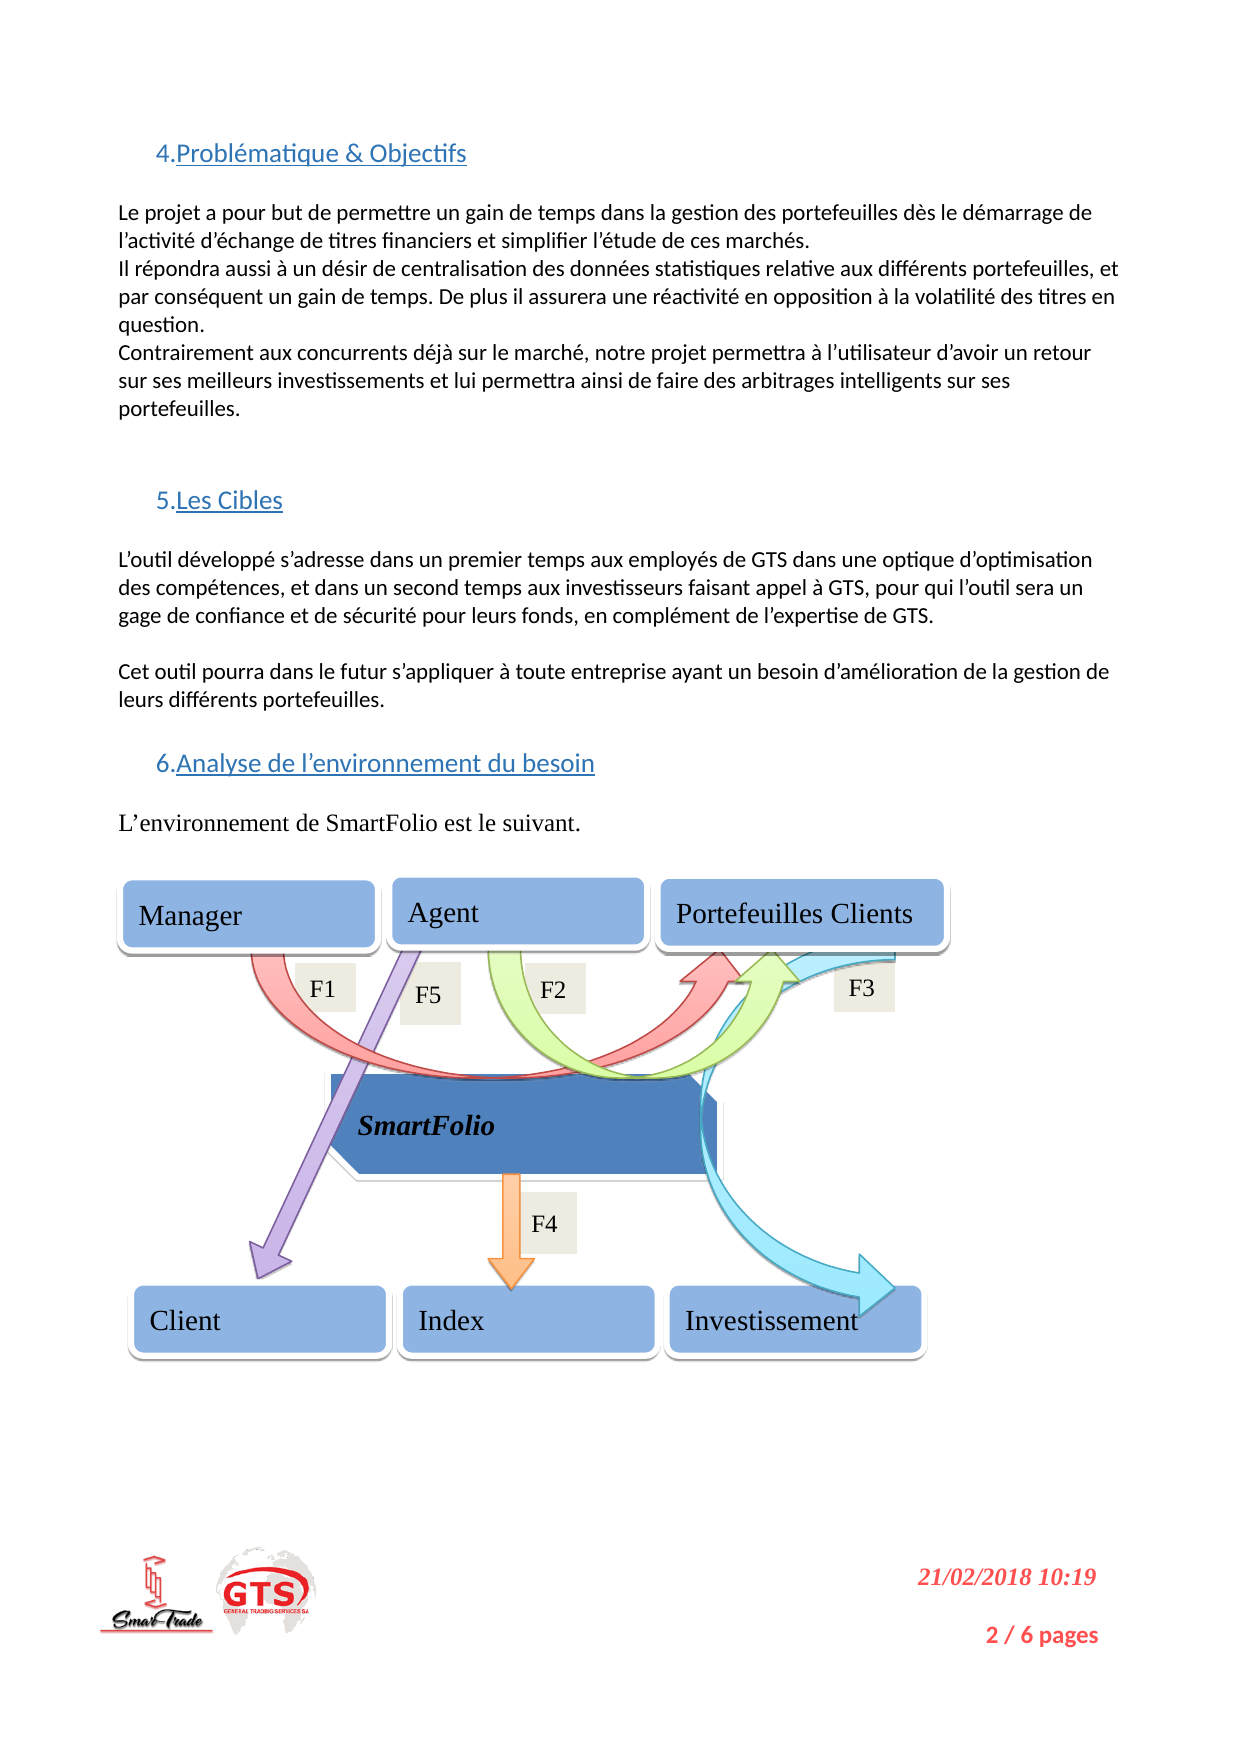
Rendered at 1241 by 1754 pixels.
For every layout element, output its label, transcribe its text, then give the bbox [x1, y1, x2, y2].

text L’environnement de SmartFolio est le suivant. [118, 808, 1122, 836]
text Contrairement aux concurrents déjà sur le marché, notre projet permettra à l’utilisateur d’avoir un retour sur ses meilleurs investissements et lui permettra ainsi de faire des arbitrages intelligents sur ses portefeuilles. [118, 338, 1122, 422]
text L’outil développé s’adresse dans un premier temps aux employés de GTS dans une optique d’optimisation des compétences, et dans un second temps aux investisseurs faisant appel à GTS, pour qui l’outil sera un gage de confiance et de sécurité pour leurs fonds, en complément de l’expertise de GTS. [118, 545, 1122, 629]
list Les Cibles [156, 483, 1122, 516]
text Cet outil pourra dans le futur s’appliquer à toute entreprise ayant un besoin d’amélioration de la gestion de leurs différents portefeuilles. [118, 657, 1122, 713]
text Le projet a pour but de permettre un gain de temps dans la gestion des portefeuilles dès le démarrage de l’activité d’échange de titres financiers et simplifier l’étude de ces marchés. [118, 198, 1122, 254]
text Il répondra aussi à un désir de centralisation des données statistiques relative aux différents portefeuilles, et par conséquent un gain de temps. De plus il assurera une réactivité en opposition à la volatilité des titres en question. [118, 254, 1122, 338]
list Analyse de l’environnement du besoin [156, 746, 1122, 779]
list Problématique & Objectifs [156, 136, 1122, 169]
